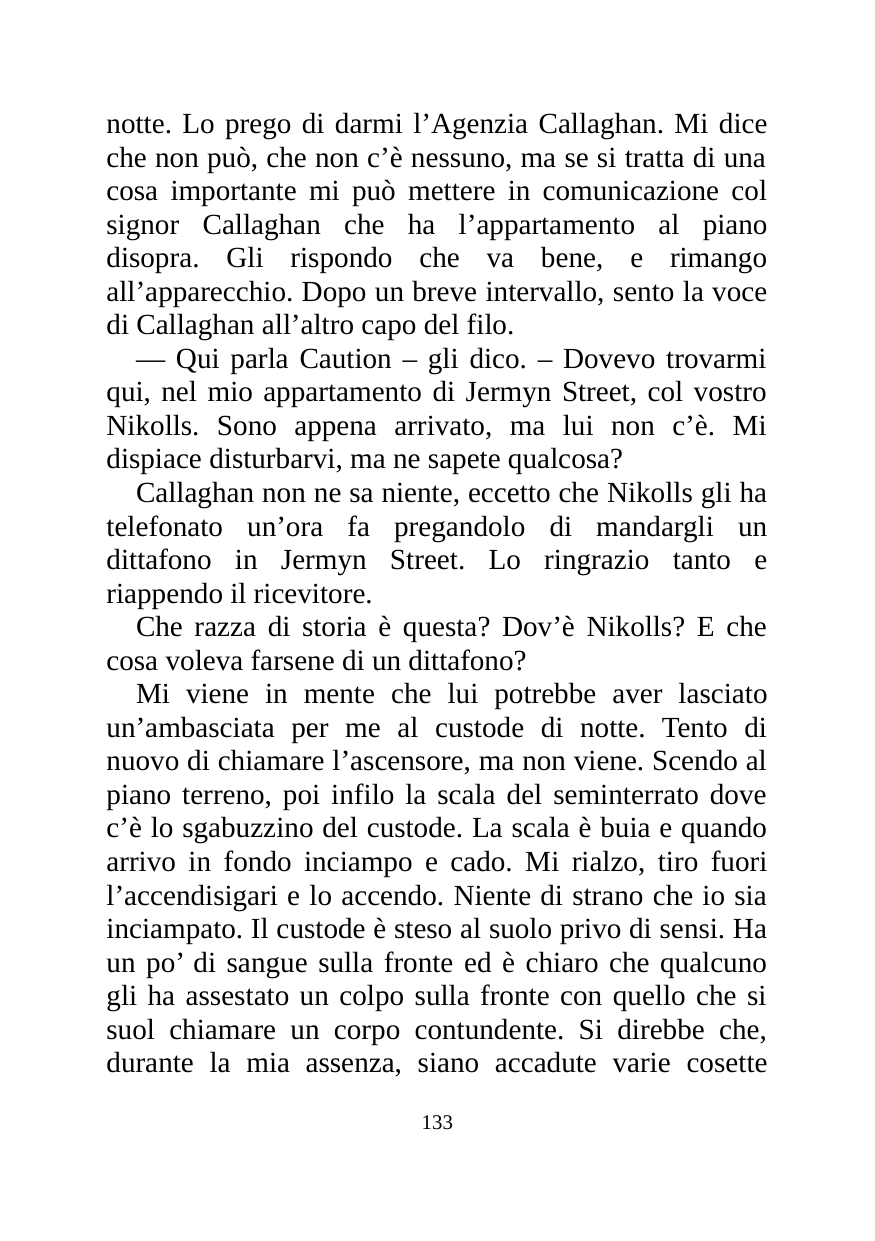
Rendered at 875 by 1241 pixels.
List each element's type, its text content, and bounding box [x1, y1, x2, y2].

text — Qui parla Caution – gli dico. – Dovevo trovarmi qui, nel mio appartamento di Jermyn Street, col vostro Nikolls. Sono appena arrivato, ma lui non c’è. Mi dispiace disturbarvi, ma ne sapete qualcosa? [106, 341, 768, 475]
text Che razza di storia è questa? Dov’è Nikolls? E che cosa voleva farsene di un dittafono? [106, 609, 768, 676]
text Mi viene in mente che lui potrebbe aver lasciato un’ambasciata per me al custode di notte. Tento di nuovo di chiamare l’ascensore, ma non viene. Scendo al piano terreno, poi infilo la scala del seminterrato dove c’è lo sgabuzzino del custode. La scala è buia e quando arrivo in fondo inciampo e cado. Mi rialzo, tiro fuori l’accendisigari e lo accendo. Niente di strano che io sia inciampato. Il custode è steso al suolo privo di sensi. Ha un po’ di sangue sulla fronte ed è chiaro che qualcuno gli ha assestato un colpo sulla fronte con quello che si suol chiamare un corpo contundente. Si direbbe che, durante la mia assenza, siano accadute varie cosette [106, 676, 768, 1079]
text notte. Lo prego di darmi l’Agenzia Callaghan. Mi dice che non può, che non c’è nessuno, ma se si tratta di una cosa importante mi può mettere in comunicazione col signor Callaghan che ha l’appartamento al piano disopra. Gli rispondo che va bene, e rimango all’apparecchio. Dopo un breve intervallo, sento la voce di Callaghan all’altro capo del filo. [106, 106, 768, 341]
text Callaghan non ne sa niente, eccetto che Nikolls gli ha telefonato un’ora fa pregandolo di mandargli un dittafono in Jermyn Street. Lo ringrazio tanto e riappendo il ricevitore. [106, 475, 768, 609]
